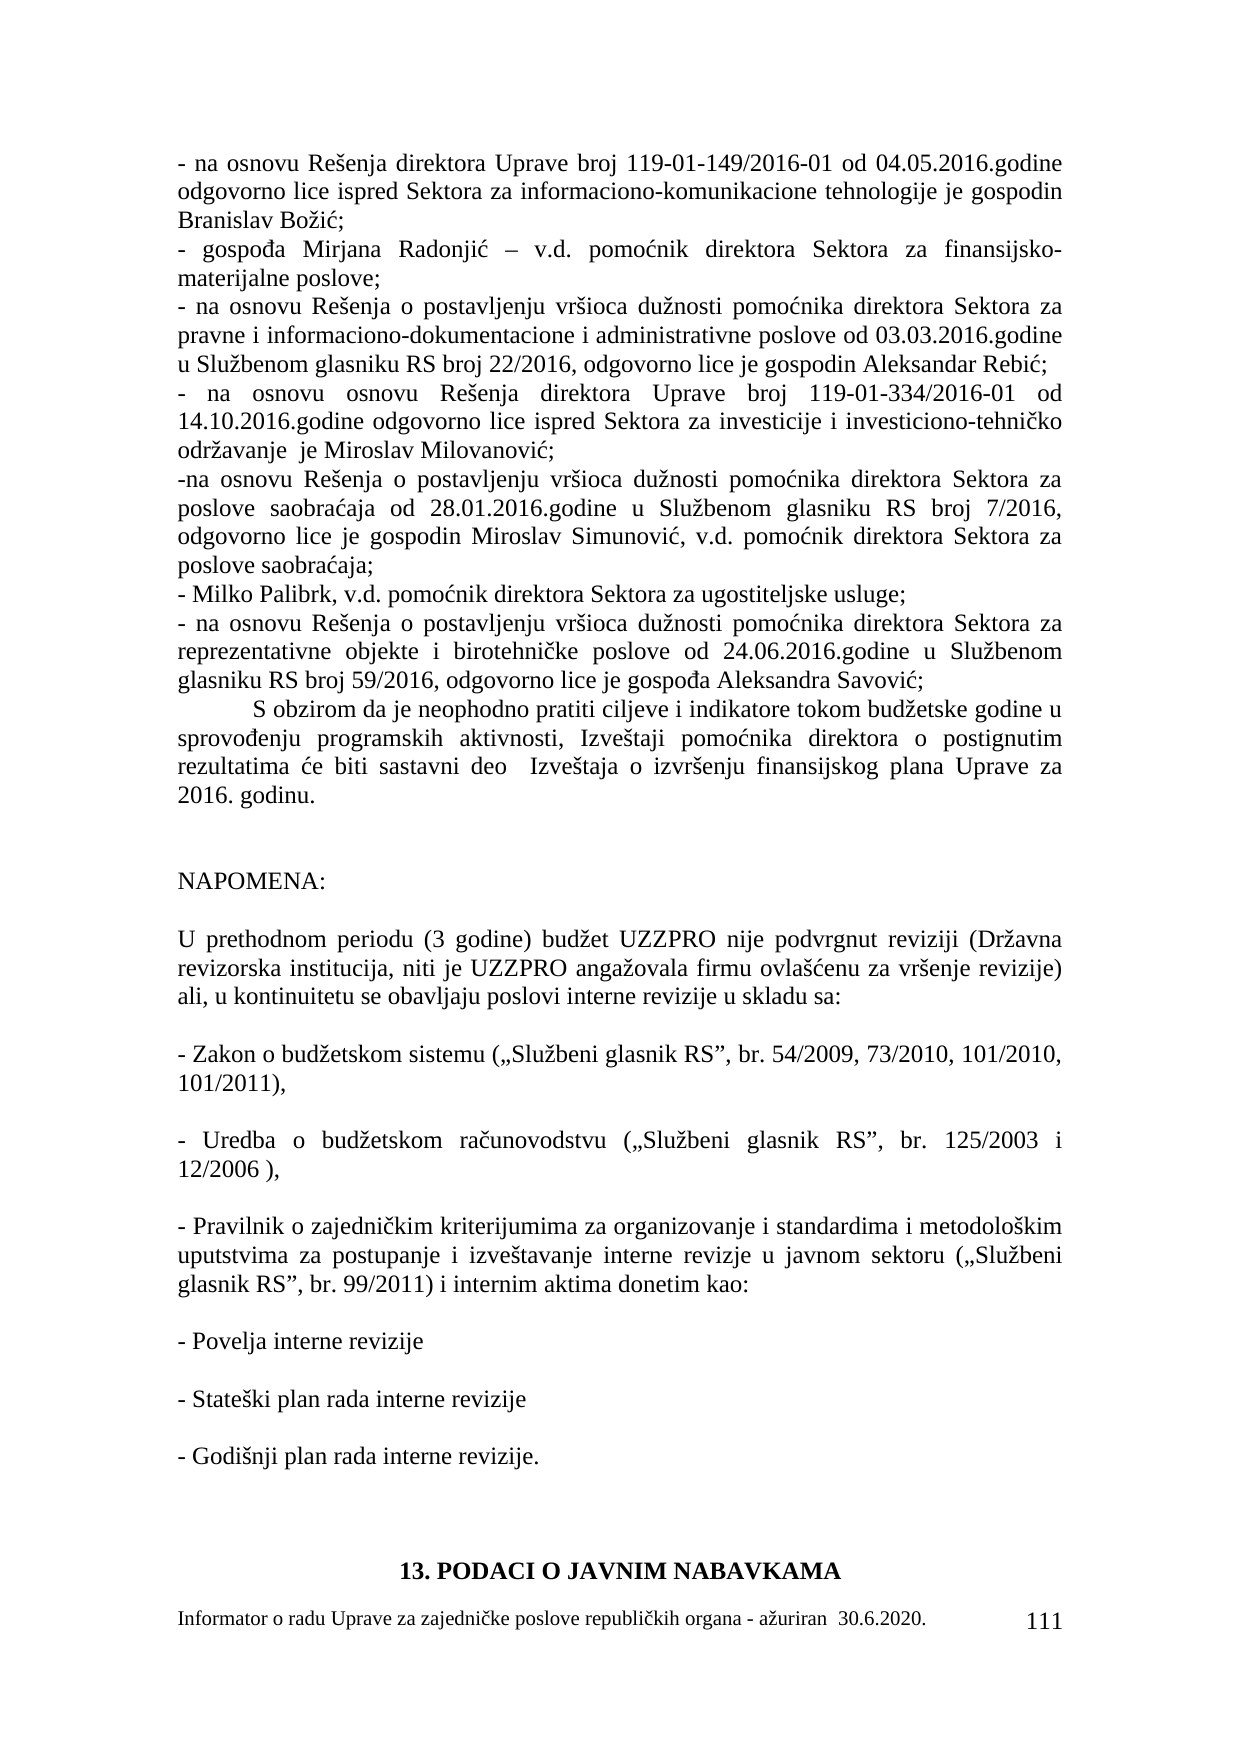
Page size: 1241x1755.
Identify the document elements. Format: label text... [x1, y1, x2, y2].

text - na osnovu Rešenja o postavlјenju vršioca dužnosti pomoćnika direktora Sektora za pravne i informaciono-dokumentacione i administrativne poslove od 03.03.2016.godine u Službenom glasniku RS broj 22/2016, odgovorno lice je gospodin Aleksandar Rebić; [177, 291, 1063, 378]
text - Milko Palibrk, v.d. pomoćnik direktora Sektora za ugostitelјske usluge; [177, 579, 1063, 608]
text - na osnovu osnovu Rešenja direktora Uprave broj 119-01-334/2016-01 od 14.10.2016.godine odgovorno lice ispred Sektora za investicije i investiciono-tehničko održavanje je Miroslav Milovanović; [177, 378, 1063, 464]
text -na osnovu Rešenja o postavlјenju vršioca dužnosti pomoćnika direktora Sektora za poslove saobraćaja od 28.01.2016.godine u Službenom glasniku RS broj 7/2016, odgovorno lice je gospodin Miroslav Simunović, v.d. pomoćnik direktora Sektora za poslove saobraćaja; [177, 464, 1063, 579]
text - Godišnji plan rada interne revizije. [177, 1441, 1063, 1470]
text U prethodnom periodu (3 godine) budžet UZZPRO nije podvrgnut reviziji (Državna revizorska institucija, niti je UZZPRO angažovala firmu ovlašćenu za vršenje revizije) ali, u kontinuitetu se obavlјaju poslovi interne revizije u skladu sa: [177, 924, 1063, 1010]
text S obzirom da je neophodno pratiti cilјeve i indikatore tokom budžetske godine u sprovođenju programskih aktivnosti, Izveštaji pomoćnika direktora o postignutim rezultatima će biti sastavni deo Izveštaja o izvršenju finansijskog plana Uprave za 2016. godinu. [177, 694, 1063, 809]
text - Povelјa interne revizije [177, 1326, 1063, 1355]
text - Pravilnik o zajedničkim kriterijumima za organizovanje i standardima i metodološkim uputstvima za postupanje i izveštavanje interne revizje u javnom sektoru („Službeni glasnik RS”, br. 99/2011) i internim aktima donetim kao: [177, 1211, 1063, 1298]
text NAPOMENA: [177, 866, 1063, 895]
text - Zakon o budžetskom sistemu („Službeni glasnik RS”, br. 54/2009, 73/2010, 101/2010, 101/2011), [177, 1039, 1063, 1096]
text 13. PODACI O JAVNIM NABAVKAMA [177, 1556, 1063, 1585]
text - gospođa Mirjana Radonjić – v.d. pomoćnik direktora Sektora za finansijsko-materijalne poslove; [177, 234, 1063, 291]
text - na osnovu Rešenja direktora Uprave broj 119-01-149/2016-01 od 04.05.2016.godine odgovorno lice ispred Sektora za informaciono-komunikacione tehnologije je gospodin Branislav Božić; [177, 148, 1063, 234]
text - Uredba o budžetskom računovodstvu („Službeni glasnik RS”, br. 125/2003 i 12/2006 ), [177, 1125, 1063, 1183]
text - na osnovu Rešenja o postavlјenju vršioca dužnosti pomoćnika direktora Sektora za reprezentativne objekte i birotehničke poslove od 24.06.2016.godine u Službenom glasniku RS broj 59/2016, odgovorno lice je gospođa Aleksandra Savović; [177, 608, 1063, 694]
text - Stateški plan rada interne revizije [177, 1384, 1063, 1413]
